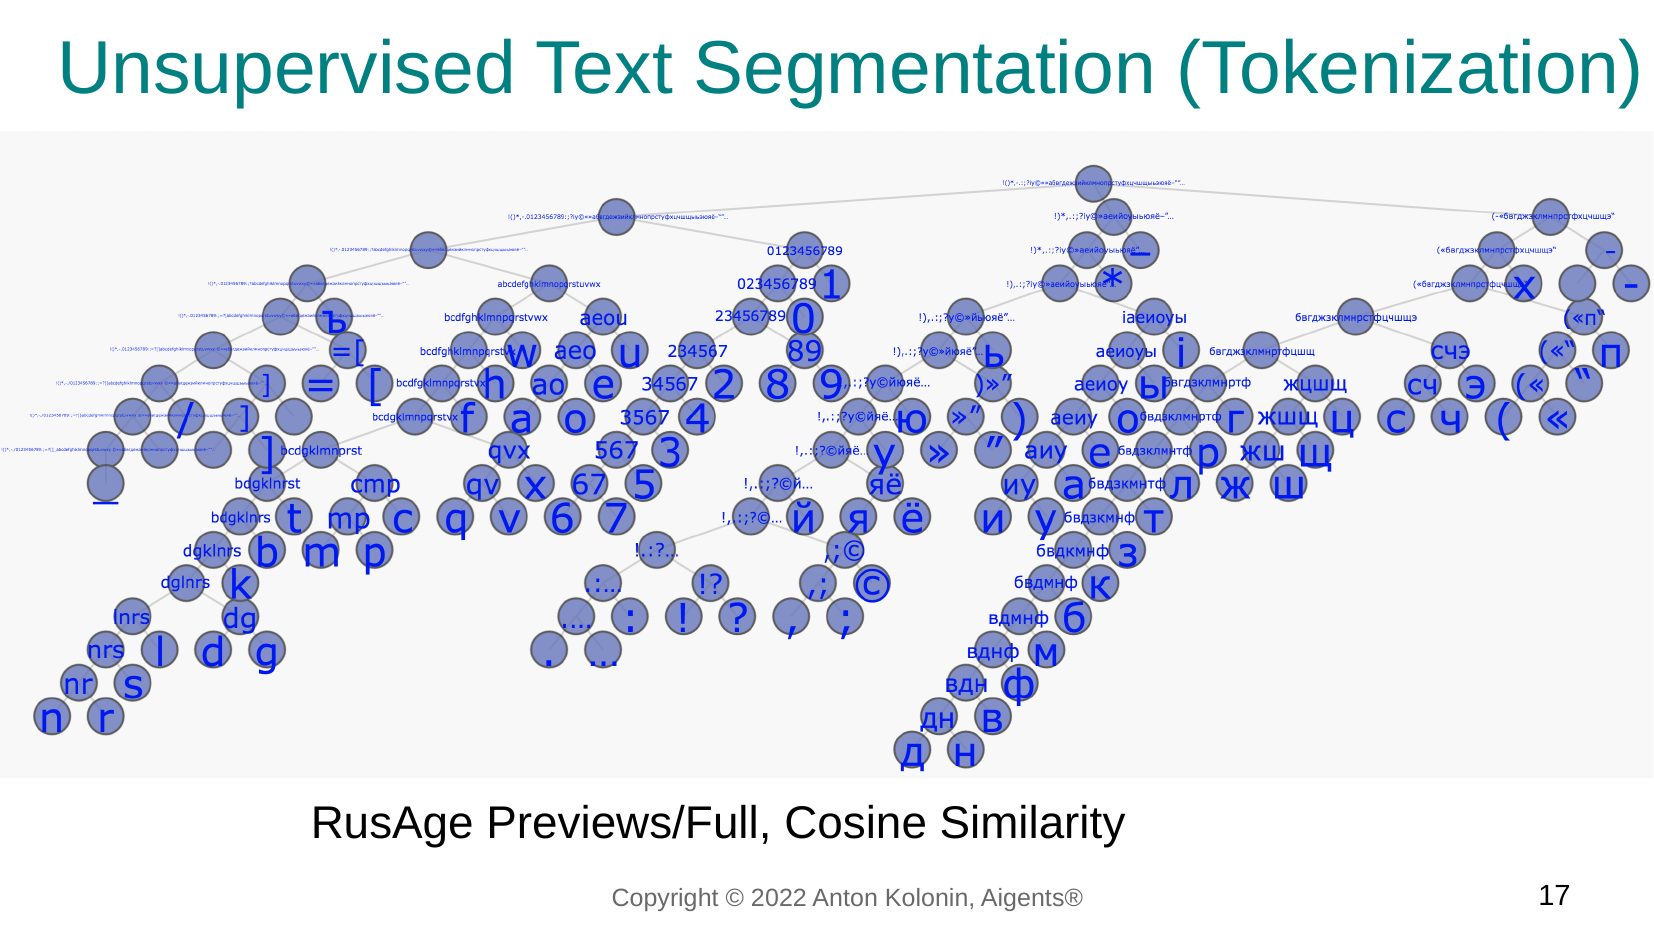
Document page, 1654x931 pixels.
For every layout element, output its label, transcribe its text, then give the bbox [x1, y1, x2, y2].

picture [0, 131, 1654, 778]
text_box Unsupervised Text Segmentation (Tokenization) [0, 0, 1653, 131]
text_box RusAge Previews/Full, Cosine Similarity [296, 789, 1154, 873]
